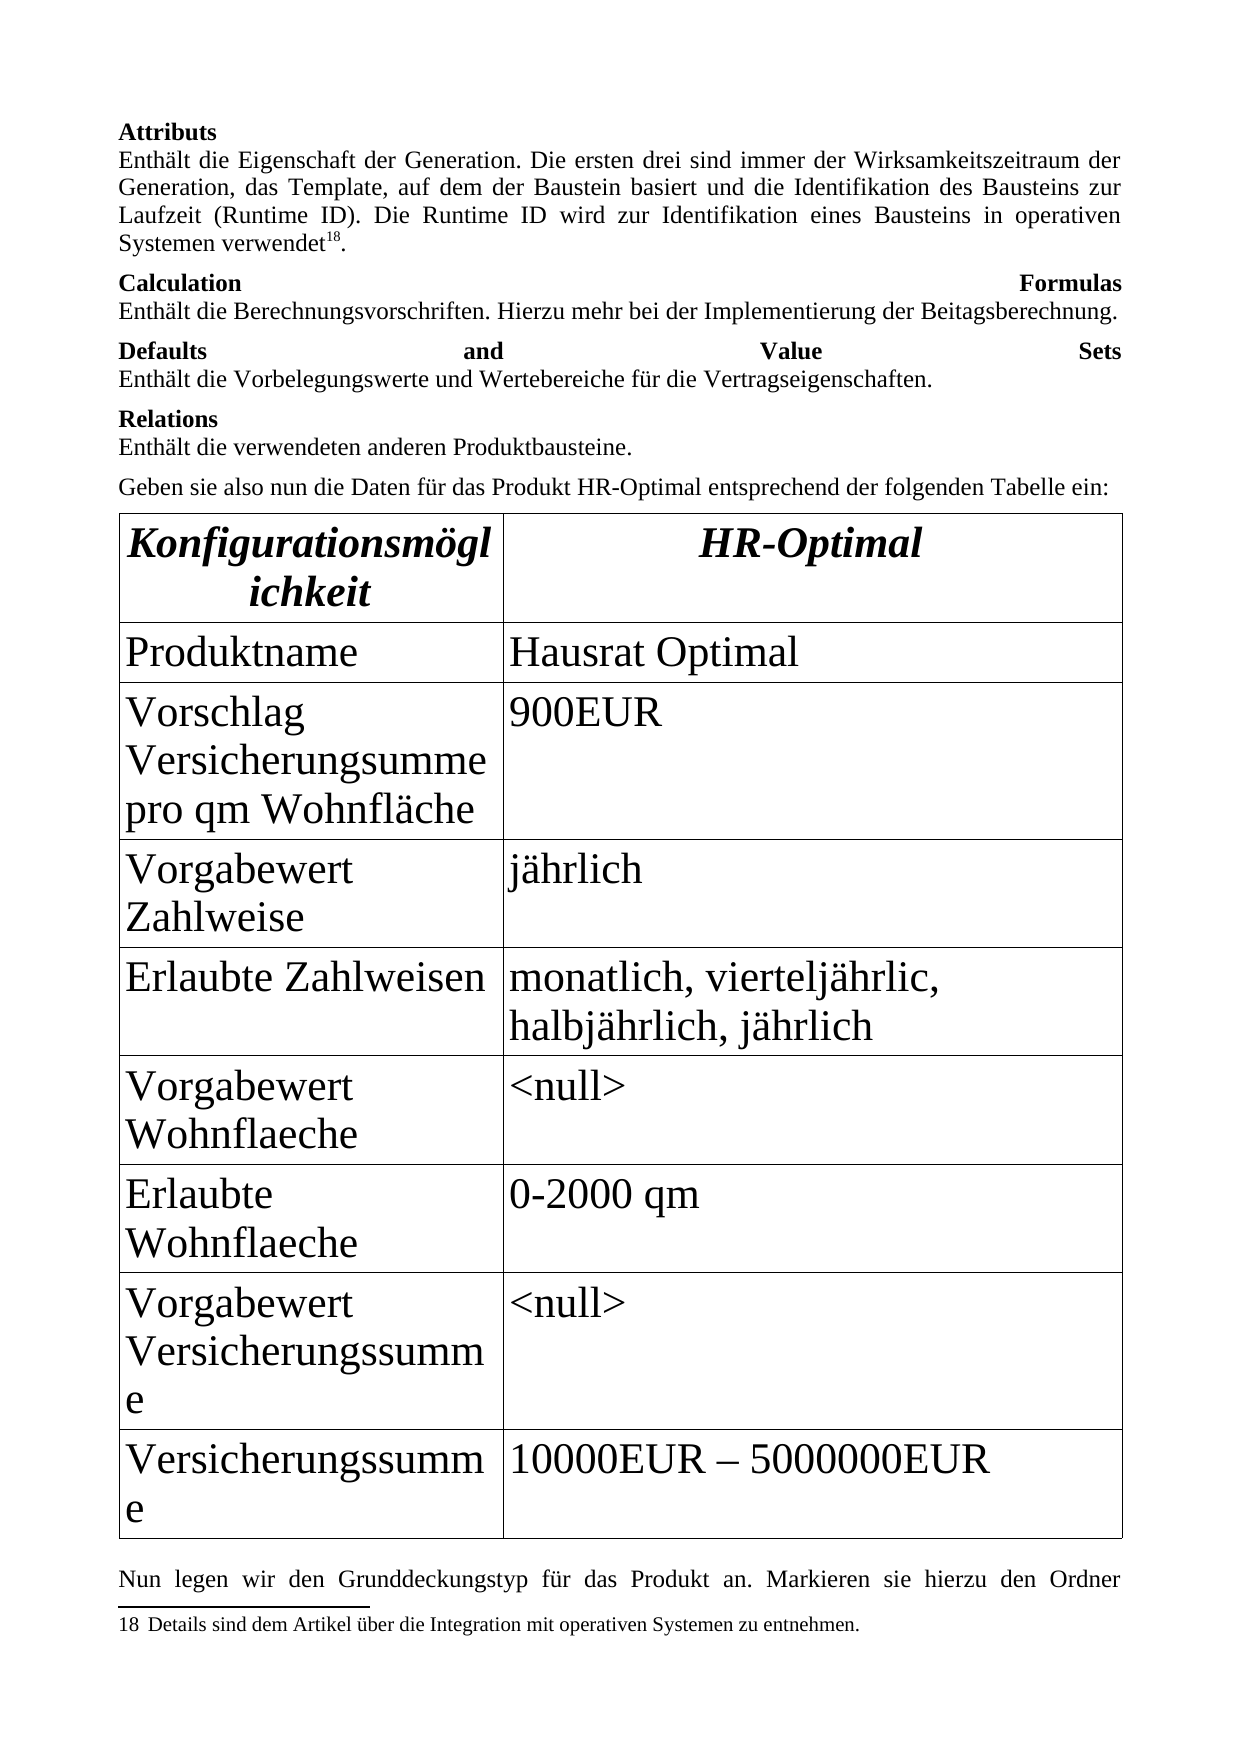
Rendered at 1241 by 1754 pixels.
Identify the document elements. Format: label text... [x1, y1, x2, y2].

table_cell Produktname [120, 623, 503, 682]
table_cell 900EUR [504, 683, 1122, 838]
text Attributs Enthält die Eigenschaft der Generation. Die ersten drei sind immer der Wirksamkeitszeitraum der Generation, das Template, auf dem der Baustein basiert und die Identifikation des Bausteins zur Laufzeit (Runtime ID). Die Runtime ID wird zur Identifikation eines Bausteins in operativen Systemen verwendet. [118, 118, 1122, 257]
table_cell monatlich, vierteljährlic, halbjährlich, jährlich [504, 948, 1122, 1055]
text Calculation Formulas Enthält die Berechnungsvorschriften. Hierzu mehr bei der Implementierung der Beitagsberechnung. [118, 269, 1122, 324]
table_cell Versicherungssumme [120, 1430, 503, 1537]
table_cell Vorgabewert Versicherungssumme [120, 1273, 503, 1429]
table_cell Vorgabewert Wohnflaeche [120, 1056, 503, 1164]
table_cell Vorgabewert Zahlweise [120, 840, 503, 947]
table_cell 0-2000 qm [504, 1165, 1122, 1272]
table_cell 10000EUR – 5000000EUR [504, 1430, 1122, 1537]
table_cell <null> [504, 1273, 1122, 1429]
table_cell jährlich [504, 840, 1122, 947]
text Defaults and Value Sets Enthält die Vorbelegungswerte und Wertebereiche für die Vertragseigenschaften. [118, 337, 1122, 392]
table_cell Erlaubte Wohnflaeche [120, 1165, 503, 1272]
text Geben sie also nun die Daten für das Produkt HR-Optimal entsprechend der folgenden Tabelle ein: [118, 473, 1122, 501]
text Nun legen wir den Grunddeckungstyp für das Produkt an. Markieren sie hierzu den Ordner [118, 1565, 1122, 1593]
text Details sind dem Artikel über die Integration mit operativen Systemen zu entnehmen. [118, 1613, 1122, 1636]
table_header Konfigurationsmöglichkeit [120, 514, 503, 622]
table_header HR-Optimal [504, 514, 1122, 622]
table_cell <null> [504, 1056, 1122, 1164]
table_cell Erlaubte Zahlweisen [120, 948, 503, 1055]
text Relations Enthält die verwendeten anderen Produktbausteine. [118, 405, 1122, 460]
table_cell Hausrat Optimal [504, 623, 1122, 682]
table_cell Vorschlag Versicherungsumme pro qm Wohnfläche [120, 683, 503, 838]
